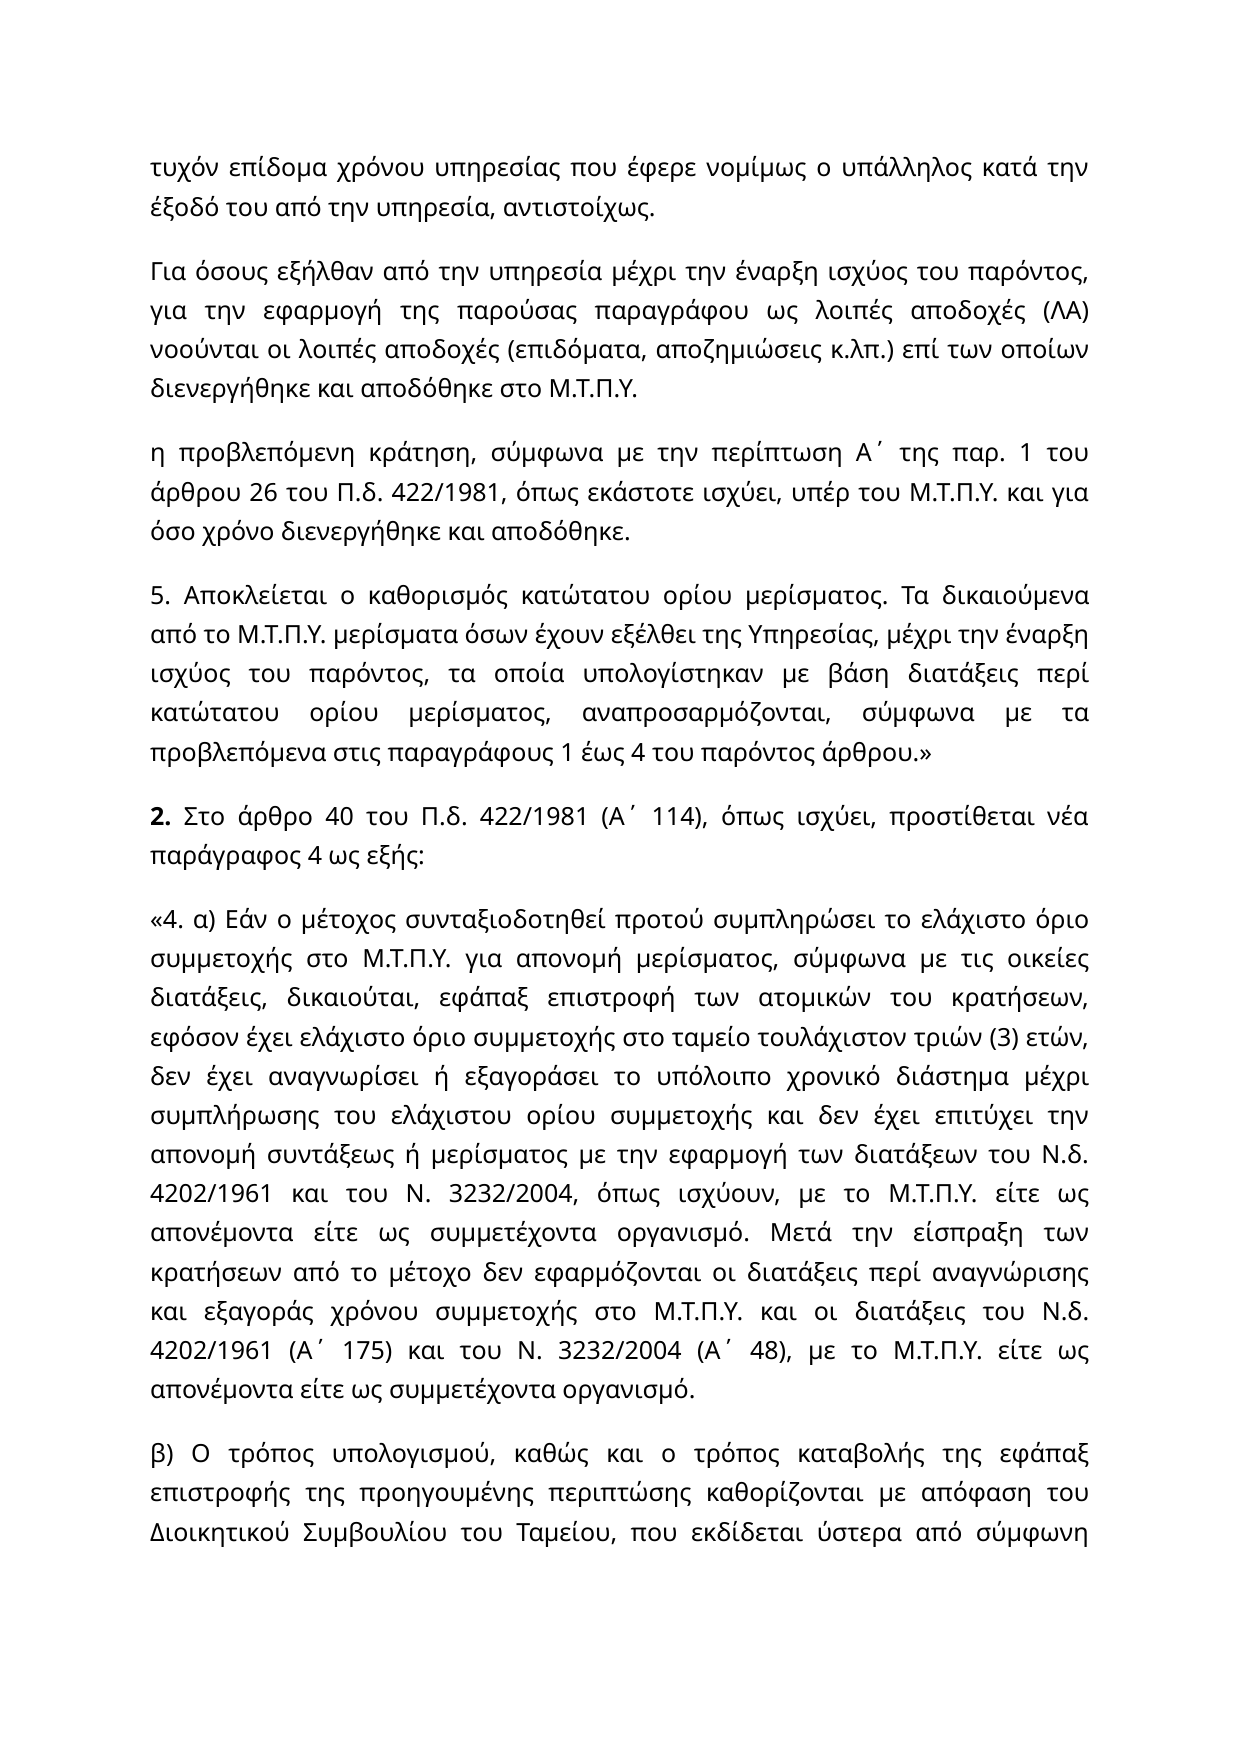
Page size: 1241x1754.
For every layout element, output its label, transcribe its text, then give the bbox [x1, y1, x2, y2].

text β) Ο τρόπος υπολογισμού, καθώς και ο τρόπος καταβολής της εφάπαξ επιστροφής της προηγουμένης περιπτώσης καθορίζονται με απόφαση του Διοικητικού Συμβουλίου του Ταμείου, που εκδίδεται ύστερα από σύμφωνη [150, 1436, 1090, 1548]
text 2. Στο άρθρο 40 του Π.δ. 422/1981 (Α΄ 114), όπως ισχύει, προστίθεται νέα παράγραφος 4 ως εξής: [150, 798, 1090, 872]
text τυχόν επίδομα χρόνου υπηρεσίας που έφερε νομίμως ο υπάλληλος κατά την έξοδό του από την υπηρεσία, αντιστοίχως. [150, 150, 1090, 223]
text «4. α) Εάν ο μέτοχος συνταξιοδοτηθεί προτού συμπληρώσει το ελάχιστο όριο συμμετοχής στο Μ.Τ.Π.Υ. για απονομή μερίσματος, σύμφωνα με τις οικείες διατάξεις, δικαιούται, εφάπαξ επιστροφή των ατομικών του κρατήσεων, εφόσον έχει ελάχιστο όριο συμμετοχής στο ταμείο τουλάχιστον τριών (3) ετών, δεν έχει αναγνωρίσει ή εξαγοράσει το υπόλοιπο χρονικό διάστημα μέχρι συμπλήρωσης του ελάχιστου ορίου συμμετοχής και δεν έχει επιτύχει την απονομή συντάξεως ή μερίσματος με την εφαρμογή των διατάξεων του Ν.δ. 4202/1961 και του Ν. 3232/2004, όπως ισχύουν, με το Μ.Τ.Π.Υ. είτε ως απονέμοντα είτε ως συμμετέχοντα οργανισμό. Μετά την είσπραξη των κρατήσεων από το μέτοχο δεν εφαρμόζονται οι διατάξεις περί αναγνώρισης και εξαγοράς χρόνου συμμετοχής στο Μ.Τ.Π.Υ. και οι διατάξεις του Ν.δ. 4202/1961 (Α΄ 175) και του Ν. 3232/2004 (Α΄ 48), με το Μ.Τ.Π.Υ. είτε ως απονέμοντα είτε ως συμμετέχοντα οργανισμό. [150, 902, 1090, 1406]
text η προβλεπόμενη κράτηση, σύμφωνα με την περίπτωση Α΄ της παρ. 1 του άρθρου 26 του Π.δ. 422/1981, όπως εκάστοτε ισχύει, υπέρ του Μ.Τ.Π.Υ. και για όσο χρόνο διενεργήθηκε και αποδόθηκε. [150, 435, 1090, 547]
text 5. Αποκλείεται ο καθορισμός κατώτατου ορίου μερίσματος. Τα δικαιούμενα από το Μ.Τ.Π.Υ. μερίσματα όσων έχουν εξέλθει της Υπηρεσίας, μέχρι την έναρξη ισχύος του παρόντος, τα οποία υπολογίστηκαν με βάση διατάξεις περί κατώτατου ορίου μερίσματος, αναπροσαρμόζονται, σύμφωνα με τα προβλεπόμενα στις παραγράφους 1 έως 4 του παρόντος άρθρου.» [150, 577, 1090, 768]
text Για όσους εξήλθαν από την υπηρεσία μέχρι την έναρξη ισχύος του παρόντος, για την εφαρμογή της παρούσας παραγράφου ως λοιπές αποδοχές (ΛΑ) νοούνται οι λοιπές αποδοχές (επιδόματα, αποζημιώσεις κ.λπ.) επί των οποίων διενεργήθηκε και αποδόθηκε στο Μ.Τ.Π.Υ. [150, 253, 1090, 405]
